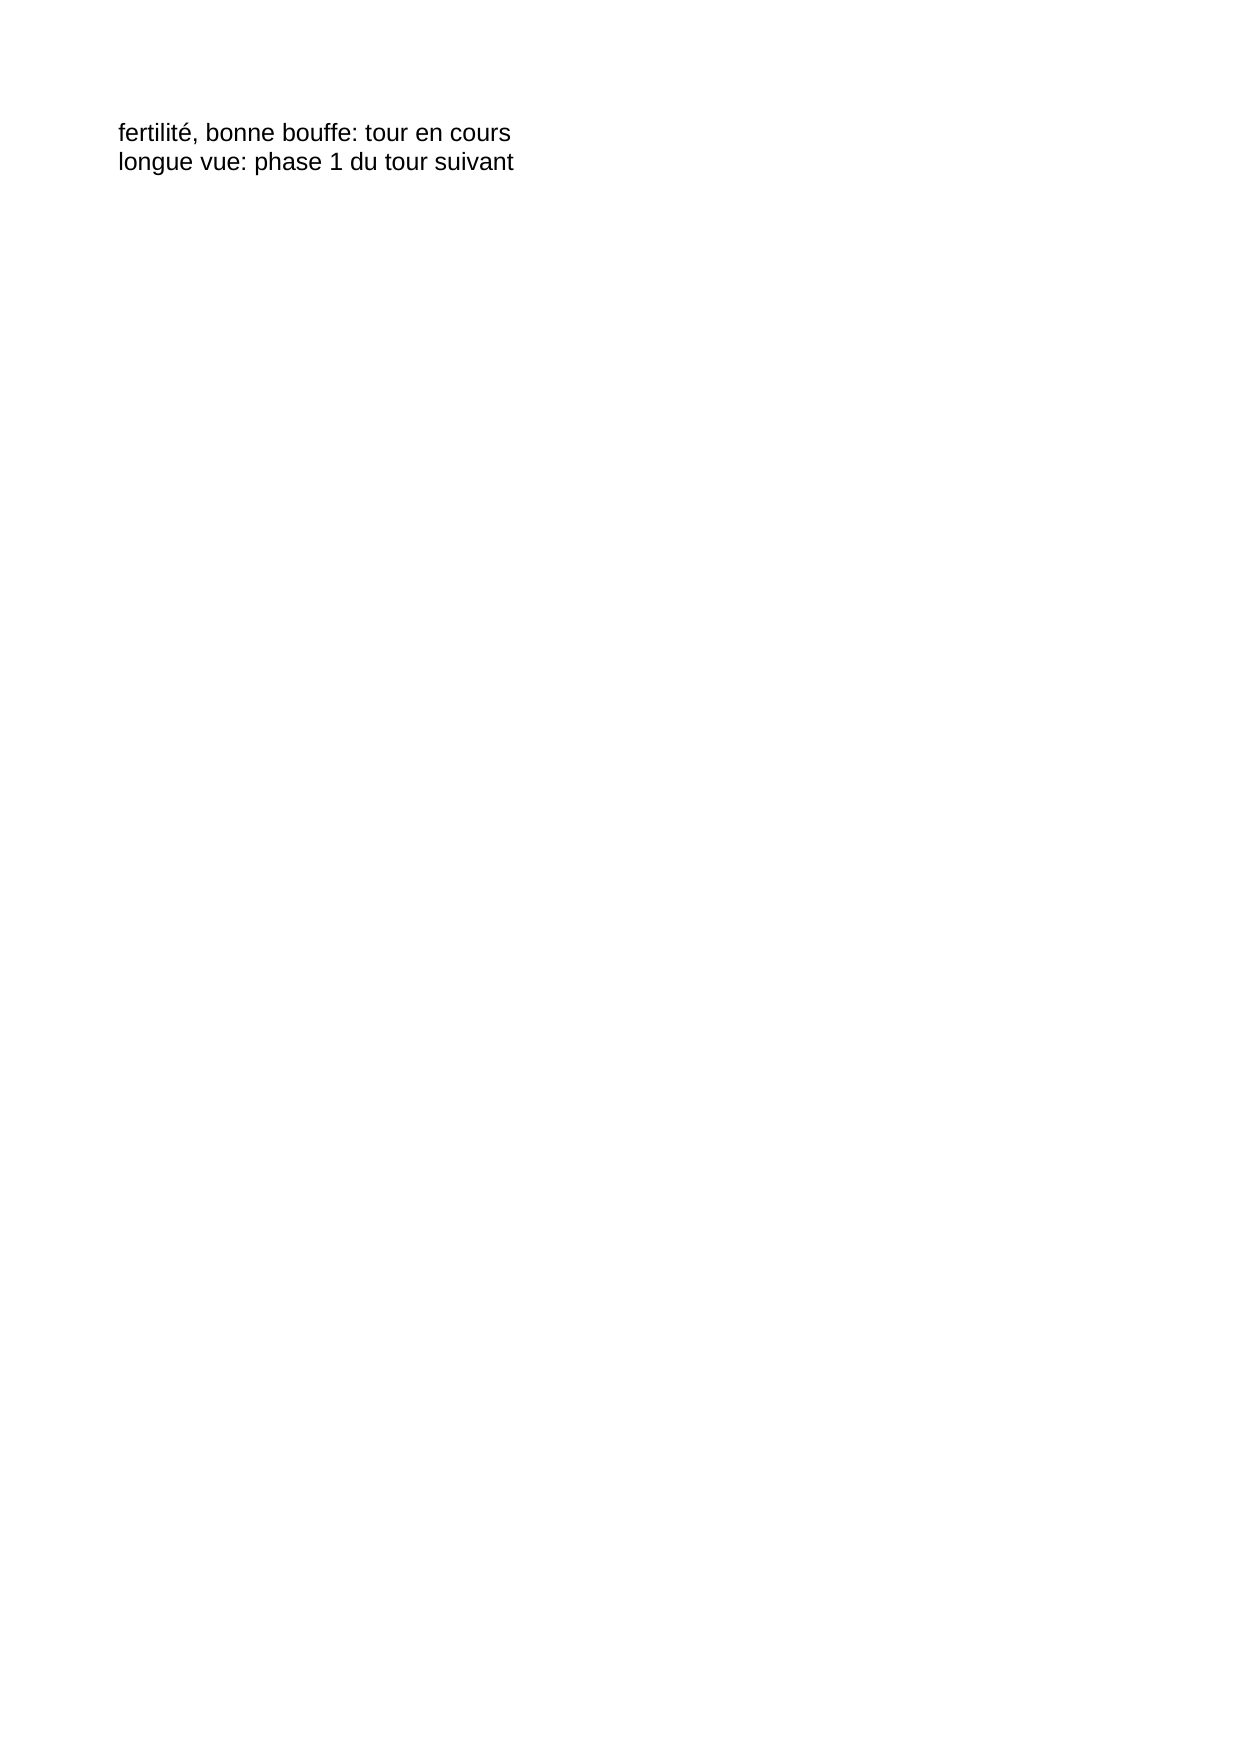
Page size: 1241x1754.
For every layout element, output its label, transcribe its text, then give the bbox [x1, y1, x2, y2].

text longue vue: phase 1 du tour suivant [118, 147, 1122, 176]
text fertilité, bonne bouffe: tour en cours [118, 118, 1122, 147]
